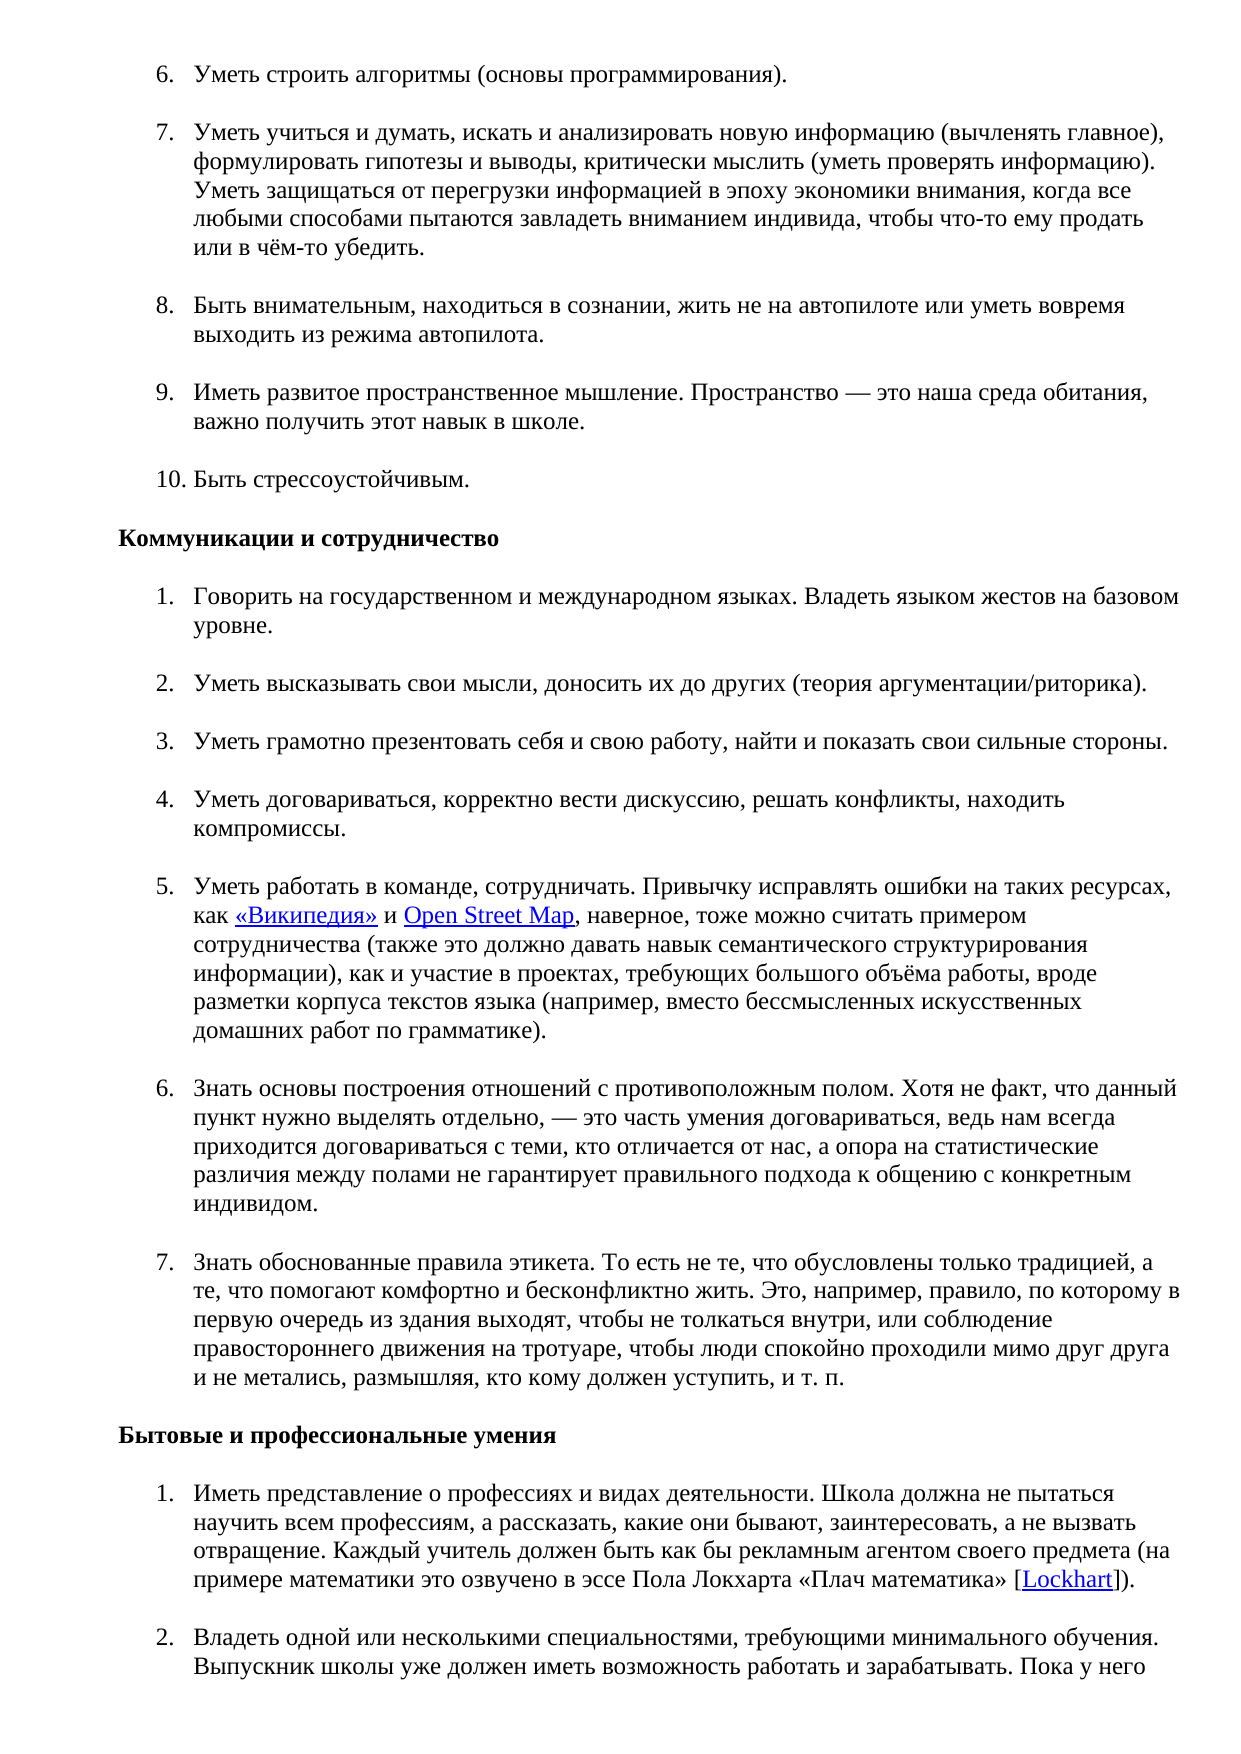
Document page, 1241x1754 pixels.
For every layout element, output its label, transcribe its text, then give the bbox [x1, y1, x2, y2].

list Уметь строить алгоритмы (основы программирования). [156, 59, 1181, 88]
list Иметь развитое пространственное мышление. Пространство — это наша среда обитания, важно получить этот навык в школе. [156, 377, 1181, 435]
text Коммуникации и сотрудничество [118, 523, 1181, 551]
list Уметь высказывать свои мысли, доносить их до других (теория аргументации/риторика). [156, 668, 1181, 697]
list Уметь договариваться, корректно вести дискуссию, решать конфликты, находить компромиссы. [156, 784, 1181, 842]
list Знать основы построения отношений с противоположным полом. Хотя не факт, что данный пункт нужно выделять отдельно, — это часть умения договариваться, ведь нам всегда приходится договариваться с теми, кто отличается от нас, а опора на статистические различия между полами не гарантирует правильного подхода к общению с конкретным индивидом. [156, 1073, 1181, 1217]
text Бытовые и профессиональные умения [118, 1420, 1181, 1448]
list Быть внимательным, находиться в сознании, жить не на автопилоте или уметь вовремя выходить из режима автопилота. [156, 291, 1181, 348]
list Знать обоснованные правила этикета. То есть не те, что обусловлены только традицией, а те, что помогают комфортно и бесконфликтно жить. Это, например, правило, по которому в первую очередь из здания выходят, чтобы не толкаться внутри, или соблюдение правостороннего движения на тротуаре, чтобы люди спокойно проходили мимо друг друга и не метались, размышляя, кто кому должен уступить, и т. п. [156, 1247, 1181, 1390]
list Владеть одной или несколькими специальностями, требующими минимального обучения. Выпускник школы уже должен иметь возможность работать и зарабатывать. Пока у него [156, 1622, 1181, 1680]
list Быть стрессоустойчивым. [156, 464, 1181, 493]
list Уметь грамотно презентовать себя и свою работу, найти и показать свои сильные стороны. [156, 726, 1181, 755]
list Иметь представление о профессиях и видах деятельности. Школа должна не пытаться научить всем профессиям, а рассказать, какие они бывают, заинтересовать, а не вызвать отвращение. Каждый учитель должен быть как бы рекламным агентом своего предмета (на примере математики это озвучено в эссе Пола Локхарта «Плач математика» [Lockhart]). [156, 1478, 1181, 1593]
list Уметь работать в команде, сотрудничать. Привычку исправлять ошибки на таких ресурсах, как «Википедия» и Open Street Map, наверное, тоже можно считать примером сотрудничества (также это должно давать навык семантического структурирования информации), как и участие в проектах, требующих большого объёма работы, вроде разметки корпуса текстов языка (например, вместо бессмысленных искусственных домашних работ по грамматике). [156, 871, 1181, 1044]
list Уметь учиться и думать, искать и анализировать новую информацию (вычленять главное), формулировать гипотезы и выводы, критически мыслить (уметь проверять информацию). Уметь защищаться от перегрузки информацией в эпоху экономики внимания, когда все любыми способами пытаются завладеть вниманием индивида, чтобы что-то ему продать или в чём-то убедить. [156, 117, 1181, 261]
list Говорить на государственном и международном языках. Владеть языком жестов на базовом уровне. [156, 581, 1181, 638]
